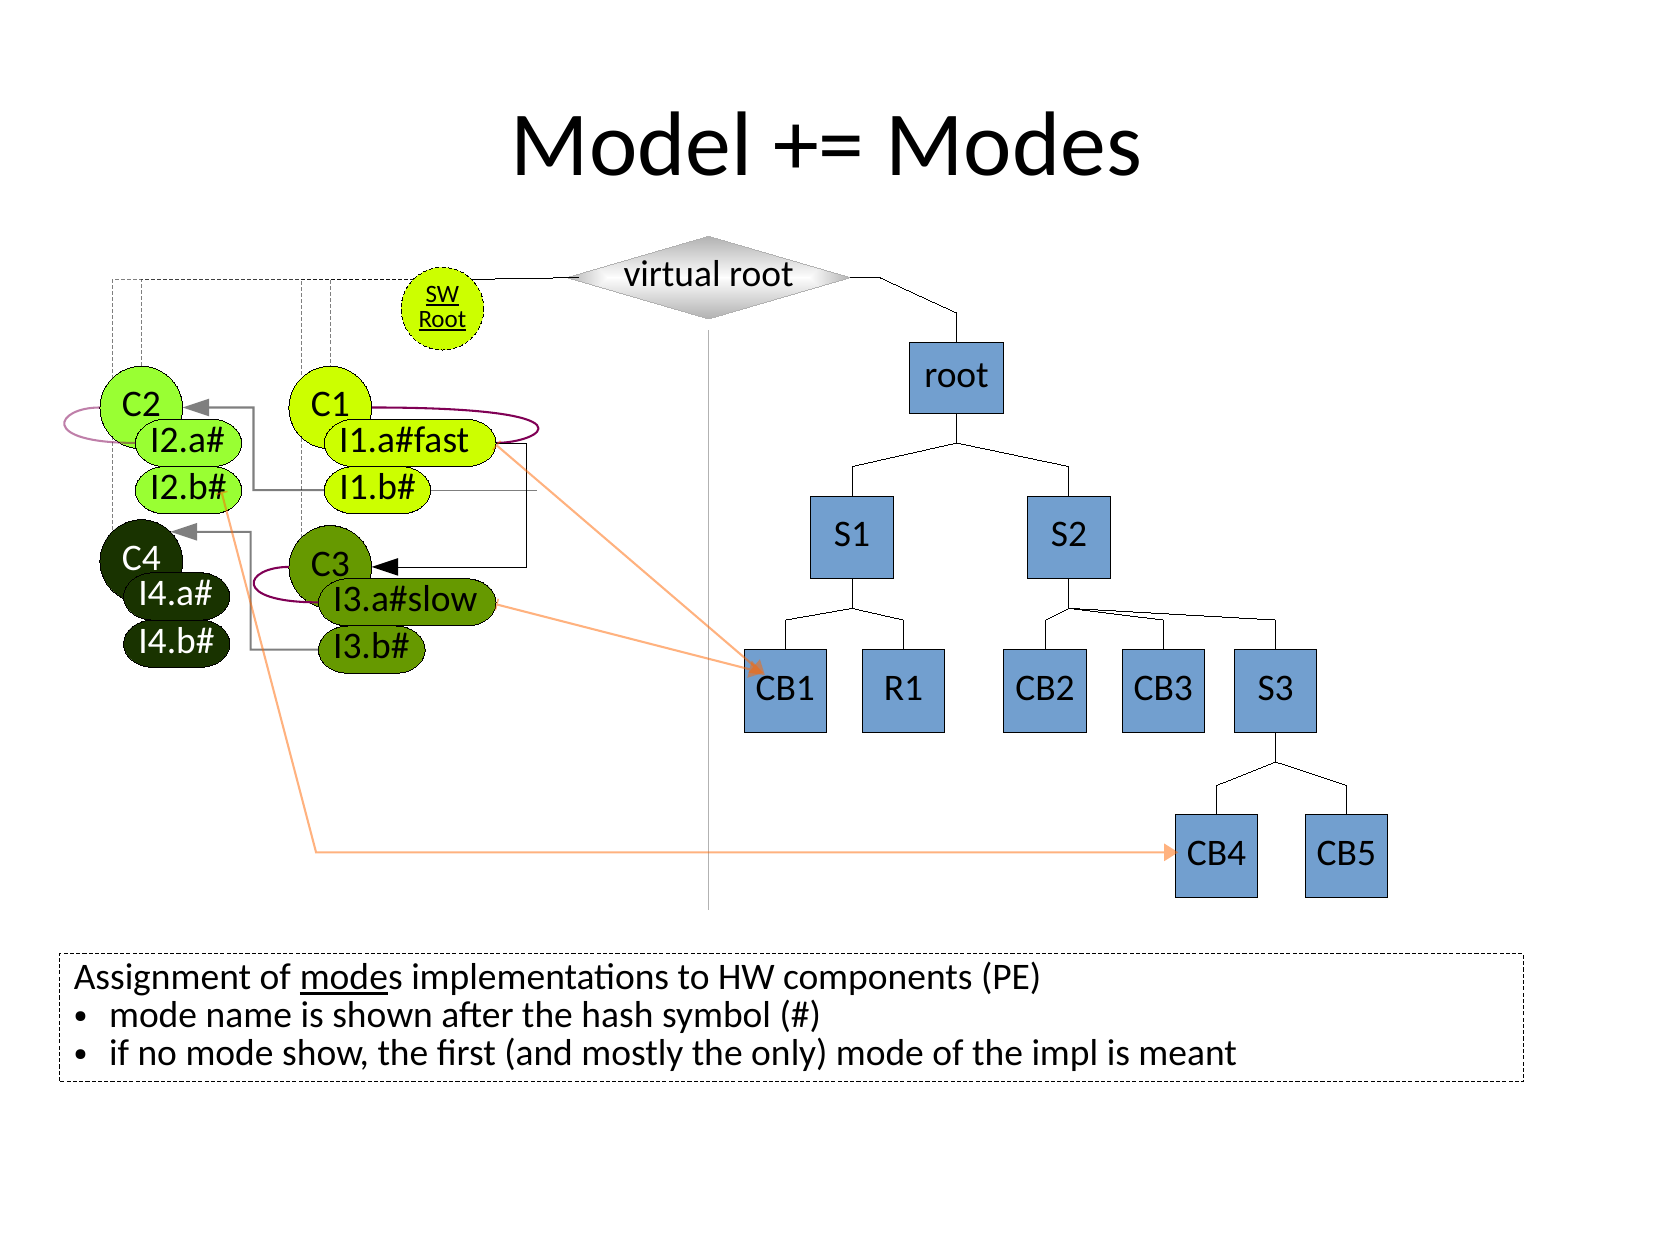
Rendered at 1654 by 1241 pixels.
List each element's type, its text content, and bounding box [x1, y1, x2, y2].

text_box C2 [100, 366, 183, 441]
text_box I2.b# [135, 466, 242, 514]
text_box virtual root [568, 257, 850, 319]
text_box I1.b# [324, 466, 431, 514]
text_box S2 [1027, 496, 1111, 579]
text_box Assignment of modes implementations to HW components (PE) mode name is shown after the hash symbol (#) if no mode show, the first (and mostly the only) mode of the impl is meant [59, 953, 1524, 1082]
text_box I4.b# [123, 620, 230, 668]
text_box I2.a# [135, 419, 242, 467]
text_box CB4 [1175, 814, 1258, 898]
text_box I1.a#fast [324, 419, 497, 467]
text_box I4.a# [123, 572, 230, 620]
text_box R1 [862, 649, 945, 733]
text_box SW Root [401, 267, 484, 351]
text_box CB3 [1122, 649, 1205, 733]
title Model += Modes [82, 49, 1571, 257]
text_box I3.b# [318, 625, 426, 674]
text_box C2 [121, 444, 136, 449]
text_box C4 [99, 519, 183, 599]
text_box CB1 [744, 649, 827, 733]
text_box S1 [810, 496, 894, 579]
text_box C3 [288, 525, 372, 601]
text_box root [909, 342, 1004, 414]
text_box S3 [1234, 649, 1317, 733]
text_box I3.a#slow [318, 578, 496, 626]
text_box CB5 [1305, 814, 1388, 898]
text_box CB2 [1003, 649, 1087, 733]
text_box C1 [288, 366, 372, 449]
